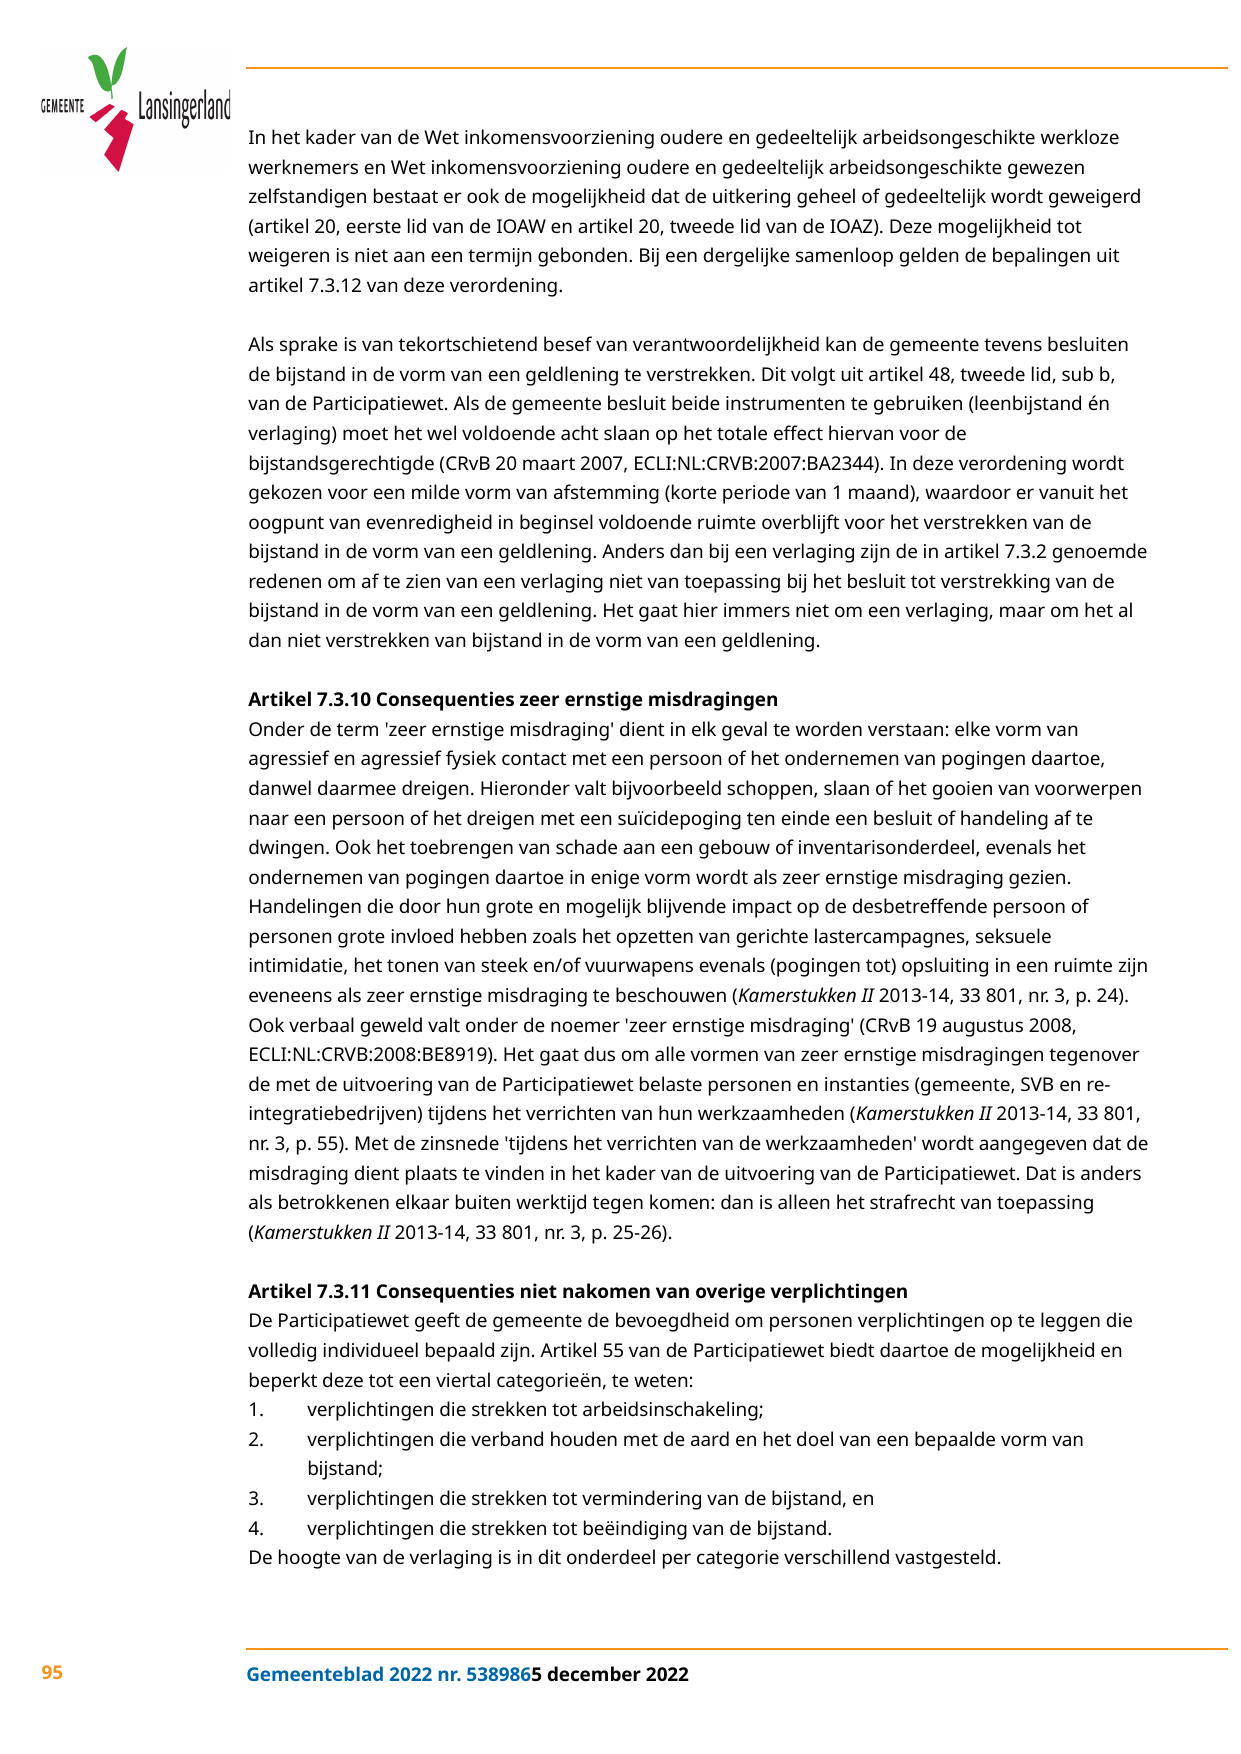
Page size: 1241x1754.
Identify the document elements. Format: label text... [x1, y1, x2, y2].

text Artikel 7.3.11 Consequenties niet nakomen van overige verplichtingen [248, 1278, 1152, 1304]
text Artikel 7.3.10 Consequenties zeer ernstige misdragingen [248, 686, 1152, 712]
picture [41, 47, 231, 172]
text De Participatiewet geeft de gemeente de bevoegdheid om personen verplichtingen op te leggen die volledig individueel bepaald zijn. Artikel 55 van de Participatiewet biedt daartoe de mogelijkheid en beperkt deze tot een viertal categorieën, te weten: [248, 1308, 1152, 1393]
text Als sprake is van tekortschietend besef van verantwoordelijkheid kan de gemeente tevens besluiten de bijstand in de vorm van een geldlening te verstrekken. Dit volgt uit artikel 48, tweede lid, sub b, van de Participatiewet. Als de gemeente besluit beide instrumenten te gebruiken (leenbijstand én verlaging) moet het wel voldoende acht slaan op het totale effect hiervan voor de bijstandsgerechtigde (CRvB 20 maart 2007, ECLI:NL:CRVB:2007:BA2344). In deze verordening wordt gekozen voor een milde vorm van afstemming (korte periode van 1 maand), waardoor er vanuit het oogpunt van evenredigheid in beginsel voldoende ruimte overblijft voor het verstrekken van de bijstand in de vorm van een geldlening. Anders dan bij een verlaging zijn de in artikel 7.3.2 genoemde redenen om af te zien van een verlaging niet van toepassing bij het besluit tot verstrekking van de bijstand in de vorm van een geldlening. Het gaat hier immers niet om een verlaging, maar om het al dan niet verstrekken van bijstand in de vorm van een geldlening. [248, 331, 1152, 653]
list verplichtingen die strekken tot arbeidsinschakeling; [248, 1396, 1152, 1422]
text In het kader van de Wet inkomensvoorziening oudere en gedeeltelijk arbeidsongeschikte werkloze werknemers en Wet inkomensvoorziening oudere en gedeeltelijk arbeidsongeschikte gewezen zelfstandigen bestaat er ook de mogelijkheid dat de uitkering geheel of gedeeltelijk wordt geweigerd (artikel 20, eerste lid van de IOAW en artikel 20, tweede lid van de IOAZ). Deze mogelijkheid tot weigeren is niet aan een termijn gebonden. Bij een dergelijke samenloop gelden de bepalingen uit artikel 7.3.12 van deze verordening. [248, 124, 1152, 298]
list verplichtingen die strekken tot beëindiging van de bijstand. [248, 1515, 1152, 1541]
text De hoogte van de verlaging is in dit onderdeel per categorie verschillend vastgesteld. [248, 1544, 1152, 1570]
text Onder de term 'zeer ernstige misdraging' dient in elk geval te worden verstaan: elke vorm van agressief en agressief fysiek contact met een persoon of het ondernemen van pogingen daartoe, danwel daarmee dreigen. Hieronder valt bijvoorbeeld schoppen, slaan of het gooien van voorwerpen naar een persoon of het dreigen met een suïcidepoging ten einde een besluit of handeling af te dwingen. Ook het toebrengen van schade aan een gebouw of inventarisonderdeel, evenals het ondernemen van pogingen daartoe in enige vorm wordt als zeer ernstige misdraging gezien. Handelingen die door hun grote en mogelijk blijvende impact op de desbetreffende persoon of personen grote invloed hebben zoals het opzetten van gerichte lastercampagnes, seksuele intimidatie, het tonen van steek en/of vuurwapens evenals (pogingen tot) opsluiting in een ruimte zijn eveneens als zeer ernstige misdraging te beschouwen (Kamerstukken II 2013-14, 33 801, nr. 3, p. 24). Ook verbaal geweld valt onder de noemer 'zeer ernstige misdraging' (CRvB 19 augustus 2008, ECLI:NL:CRVB:2008:BE8919). Het gaat dus om alle vormen van zeer ernstige misdragingen tegenover de met de uitvoering van de Participatiewet belaste personen en instanties (gemeente, SVB en re-integratiebedrijven) tijdens het verrichten van hun werkzaamheden (Kamerstukken II 2013-14, 33 801, nr. 3, p. 55). Met de zinsnede 'tijdens het verrichten van de werkzaamheden' wordt aangegeven dat de misdraging dient plaats te vinden in het kader van de uitvoering van de Participatiewet. Dat is anders als betrokkenen elkaar buiten werktijd tegen komen: dan is alleen het strafrecht van toepassing (Kamerstukken II 2013-14, 33 801, nr. 3, p. 25-26). [248, 716, 1152, 1245]
list verplichtingen die strekken tot vermindering van de bijstand, en [248, 1485, 1152, 1511]
list verplichtingen die verband houden met de aard en het doel van een bepaalde vorm van bijstand; [248, 1426, 1152, 1481]
